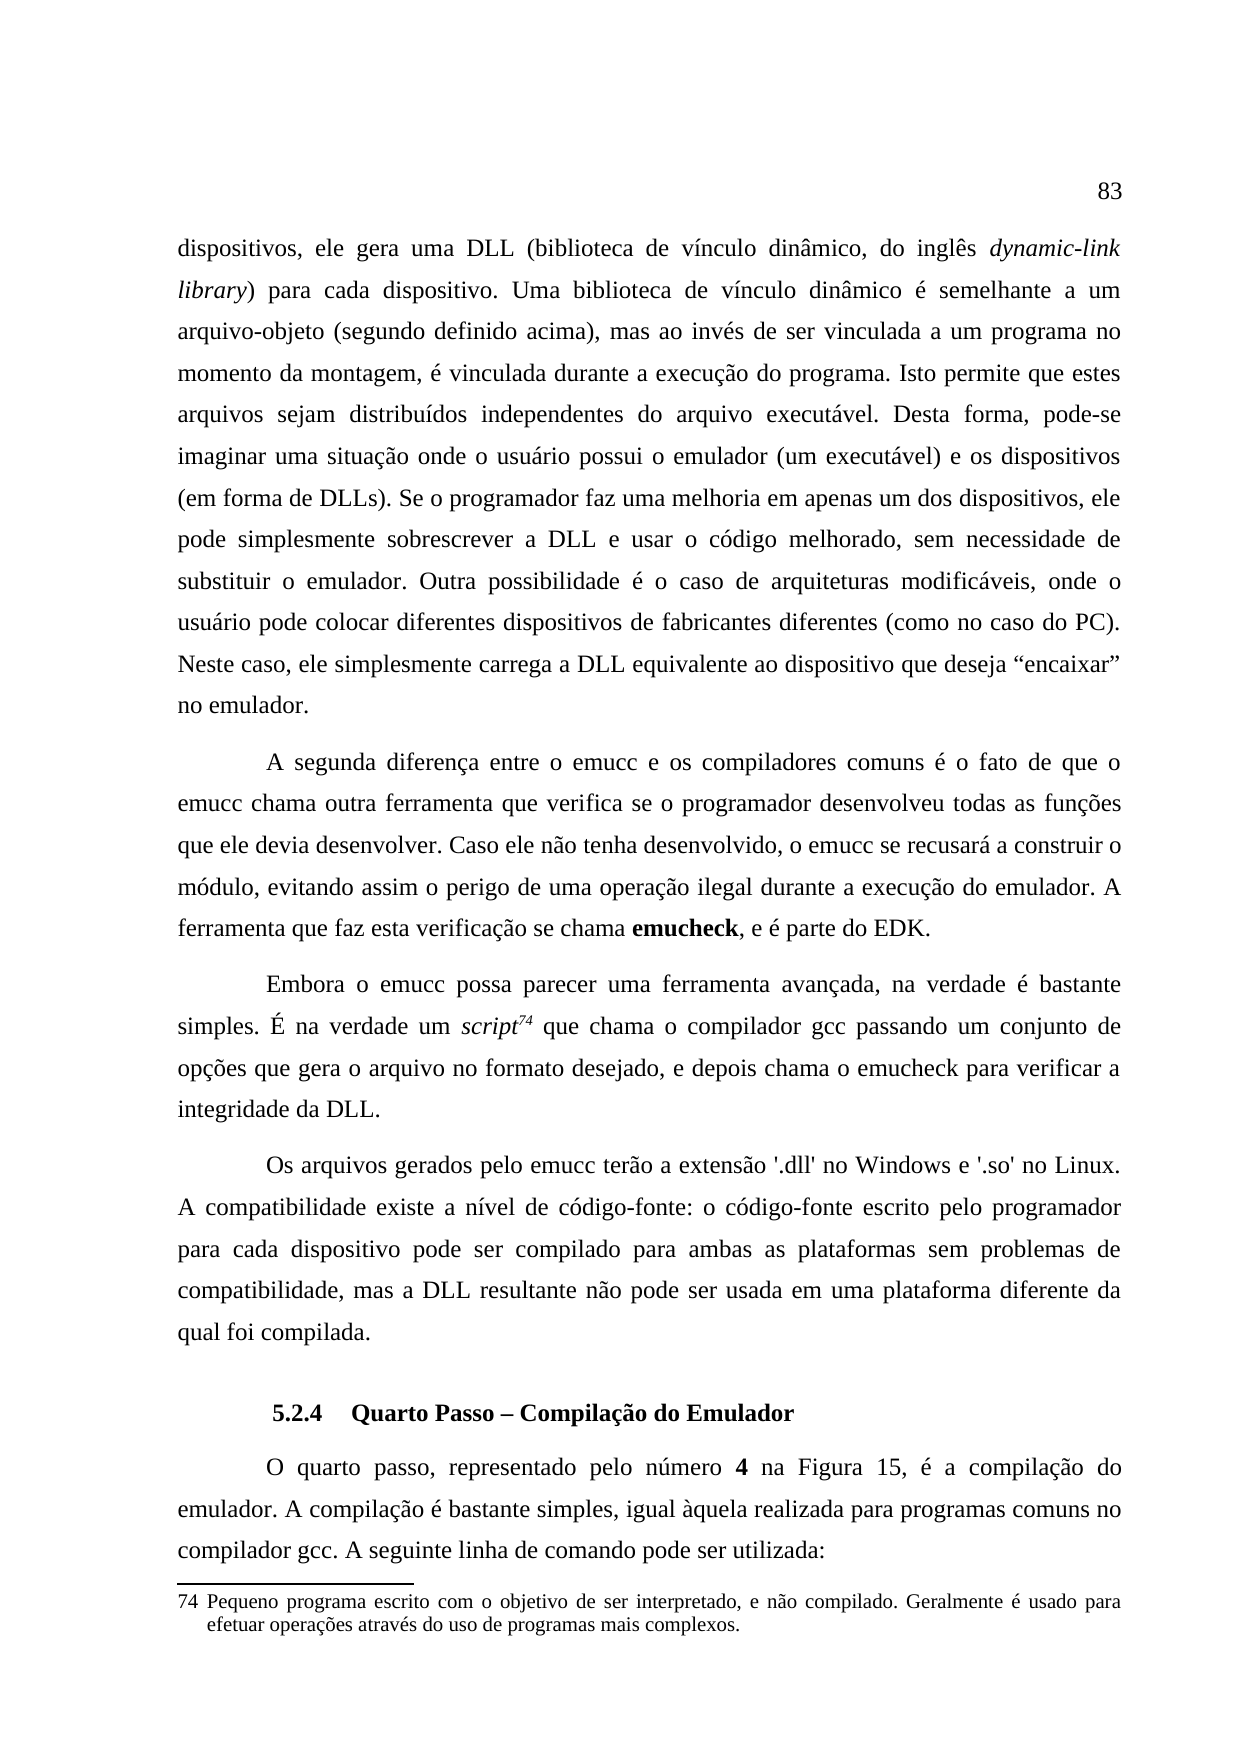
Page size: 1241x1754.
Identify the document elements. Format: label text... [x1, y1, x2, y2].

subtitle Quarto Passo – Compilação do Emulador [177, 1399, 1122, 1427]
text Pequeno programa escrito com o objetivo de ser interpretado, e não compilado. Geralmente é usado para efetuar operações através do uso de programas mais complexos. [177, 1589, 1122, 1636]
text dispositivos, ele gera uma DLL (biblioteca de vínculo dinâmico, do inglês dynamic-link library) para cada dispositivo. Uma biblioteca de vínculo dinâmico é semelhante a um arquivo-objeto (segundo definido acima), mas ao invés de ser vinculada a um programa no momento da montagem, é vinculada durante a execução do programa. Isto permite que estes arquivos sejam distribuídos independentes do arquivo executável. Desta forma, pode-se imaginar uma situação onde o usuário possui o emulador (um executável) e os dispositivos (em forma de DLLs). Se o programador faz uma melhoria em apenas um dos dispositivos, ele pode simplesmente sobrescrever a DLL e usar o código melhorado, sem necessidade de substituir o emulador. Outra possibilidade é o caso de arquiteturas modificáveis, onde o usuário pode colocar diferentes dispositivos de fabricantes diferentes (como no caso do PC). Neste caso, ele simplesmente carrega a DLL equivalente ao dispositivo que deseja “encaixar” no emulador. [177, 234, 1122, 719]
text Os arquivos gerados pelo emucc terão a extensão '.dll' no Windows e '.so' no Linux. A compatibilidade existe a nível de código-fonte: o código-fonte escrito pelo programador para cada dispositivo pode ser compilado para ambas as plataformas sem problemas de compatibilidade, mas a DLL resultante não pode ser usada em uma plataforma diferente da qual foi compilada. [177, 1152, 1122, 1346]
text O quarto passo, representado pelo número 4 na Figura 15, é a compilação do emulador. A compilação é bastante simples, igual àquela realizada para programas comuns no compilador gcc. A seguinte linha de comando pode ser utilizada: [177, 1453, 1122, 1564]
text A segunda diferença entre o emucc e os compiladores comuns é o fato de que o emucc chama outra ferramenta que verifica se o programador desenvolveu todas as funções que ele devia desenvolver. Caso ele não tenha desenvolvido, o emucc se recusará a construir o módulo, evitando assim o perigo de uma operação ilegal durante a execução do emulador. A ferramenta que faz esta verificação se chama emucheck, e é parte do EDK. [177, 748, 1122, 942]
text Embora o emucc possa parecer uma ferramenta avançada, na verdade é bastante simples. É na verdade um script que chama o compilador gcc passando um conjunto de opções que gera o arquivo no formato desejado, e depois chama o emucheck para verificar a integridade da DLL. [177, 971, 1122, 1123]
